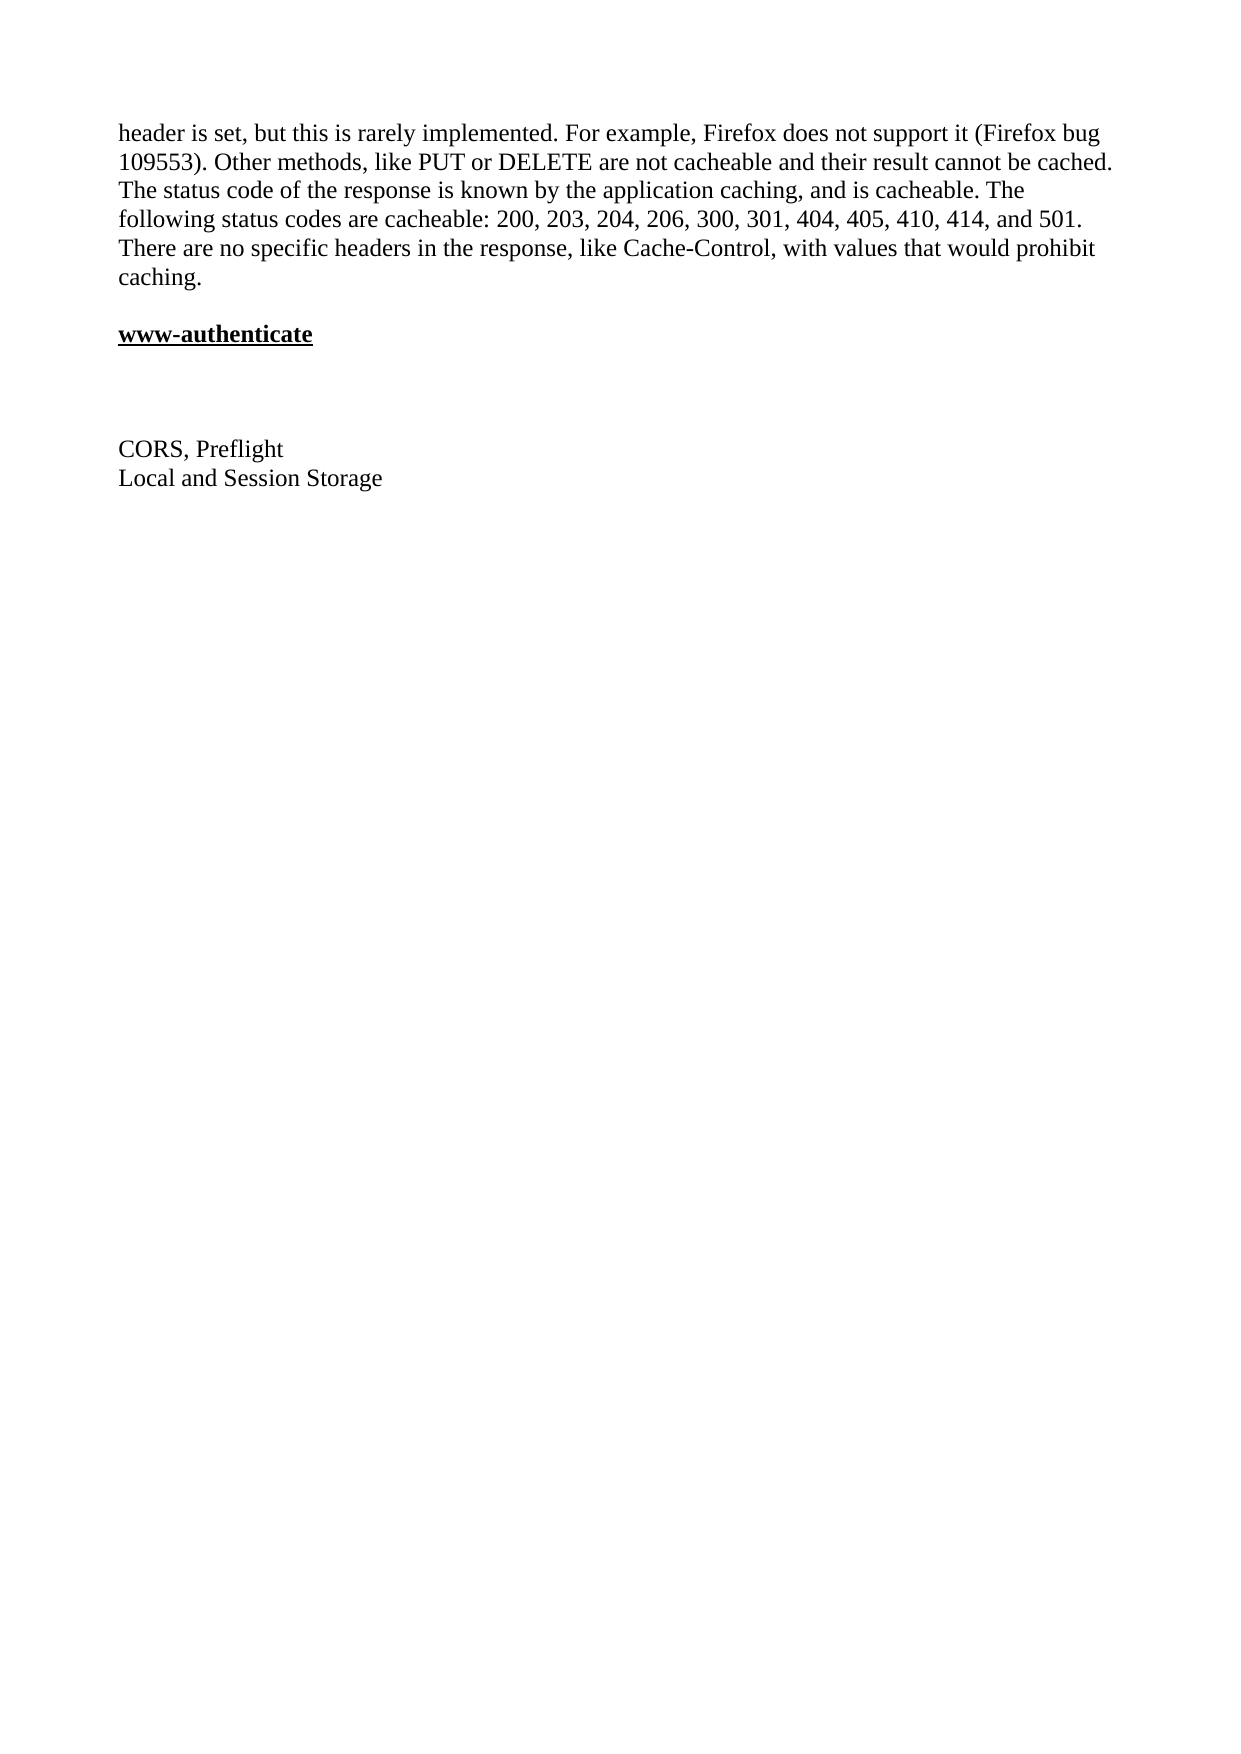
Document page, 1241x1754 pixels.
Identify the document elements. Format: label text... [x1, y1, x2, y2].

text www-authenticate [118, 319, 1122, 348]
text Local and Session Storage [118, 463, 1122, 492]
text header is set, but this is rarely implemented. For example, Firefox does not support it (Firefox bug 109553). Other methods, like PUT or DELETE are not cacheable and their result cannot be cached. [118, 118, 1122, 176]
text CORS, Preflight [118, 434, 1122, 463]
text There are no specific headers in the response, like Cache-Control, with values that would prohibit caching. [118, 233, 1122, 291]
text The status code of the response is known by the application caching, and is cacheable. The following status codes are cacheable: 200, 203, 204, 206, 300, 301, 404, 405, 410, 414, and 501. [118, 176, 1122, 233]
